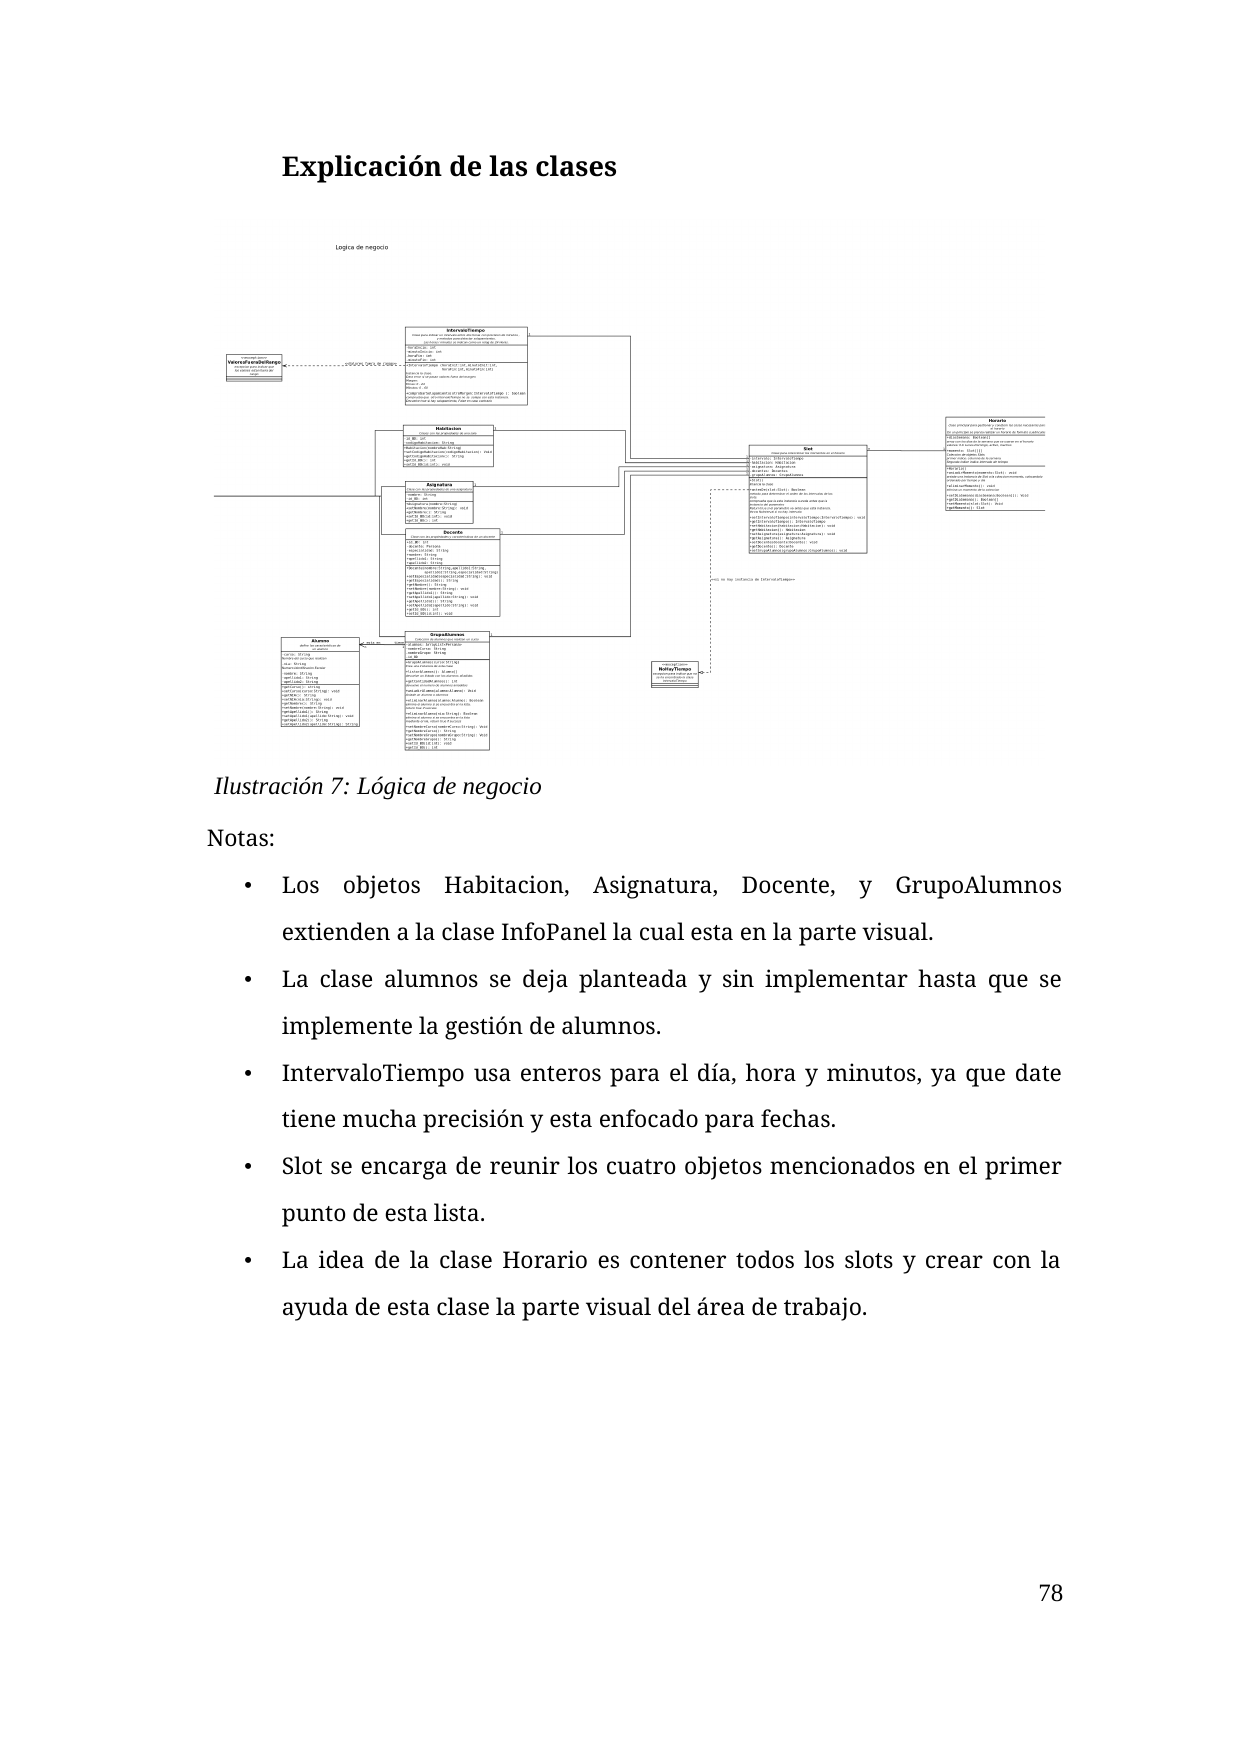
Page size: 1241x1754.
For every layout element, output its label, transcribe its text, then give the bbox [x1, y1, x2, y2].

list La idea de la clase Horario es contener todos los slots y crear con la ayuda de esta clase la parte visual del área de trabajo. [244, 1244, 1063, 1322]
list IntervaloTiempo usa enteros para el día, hora y minutos, ya que date tiene mucha precisión y esta enfocado para fechas. [244, 1057, 1063, 1135]
list Los objetos Habitacion, Asignatura, Docente, y GrupoAlumnos extienden a la clase InfoPanel la cual esta en la parte visual. [244, 869, 1063, 947]
list La clase alumnos se deja planteada y sin implementar hasta que se implemente la gestión de alumnos. [244, 963, 1063, 1041]
text Notas: [207, 769, 1063, 853]
text Ilustración 7: Lógica de negocio [214, 766, 1045, 800]
list Slot se encarga de reunir los cuatro objetos mencionados en el primer punto de esta lista. [244, 1150, 1063, 1228]
picture [213, 219, 1046, 766]
text Explicación de las clases [207, 148, 1063, 184]
